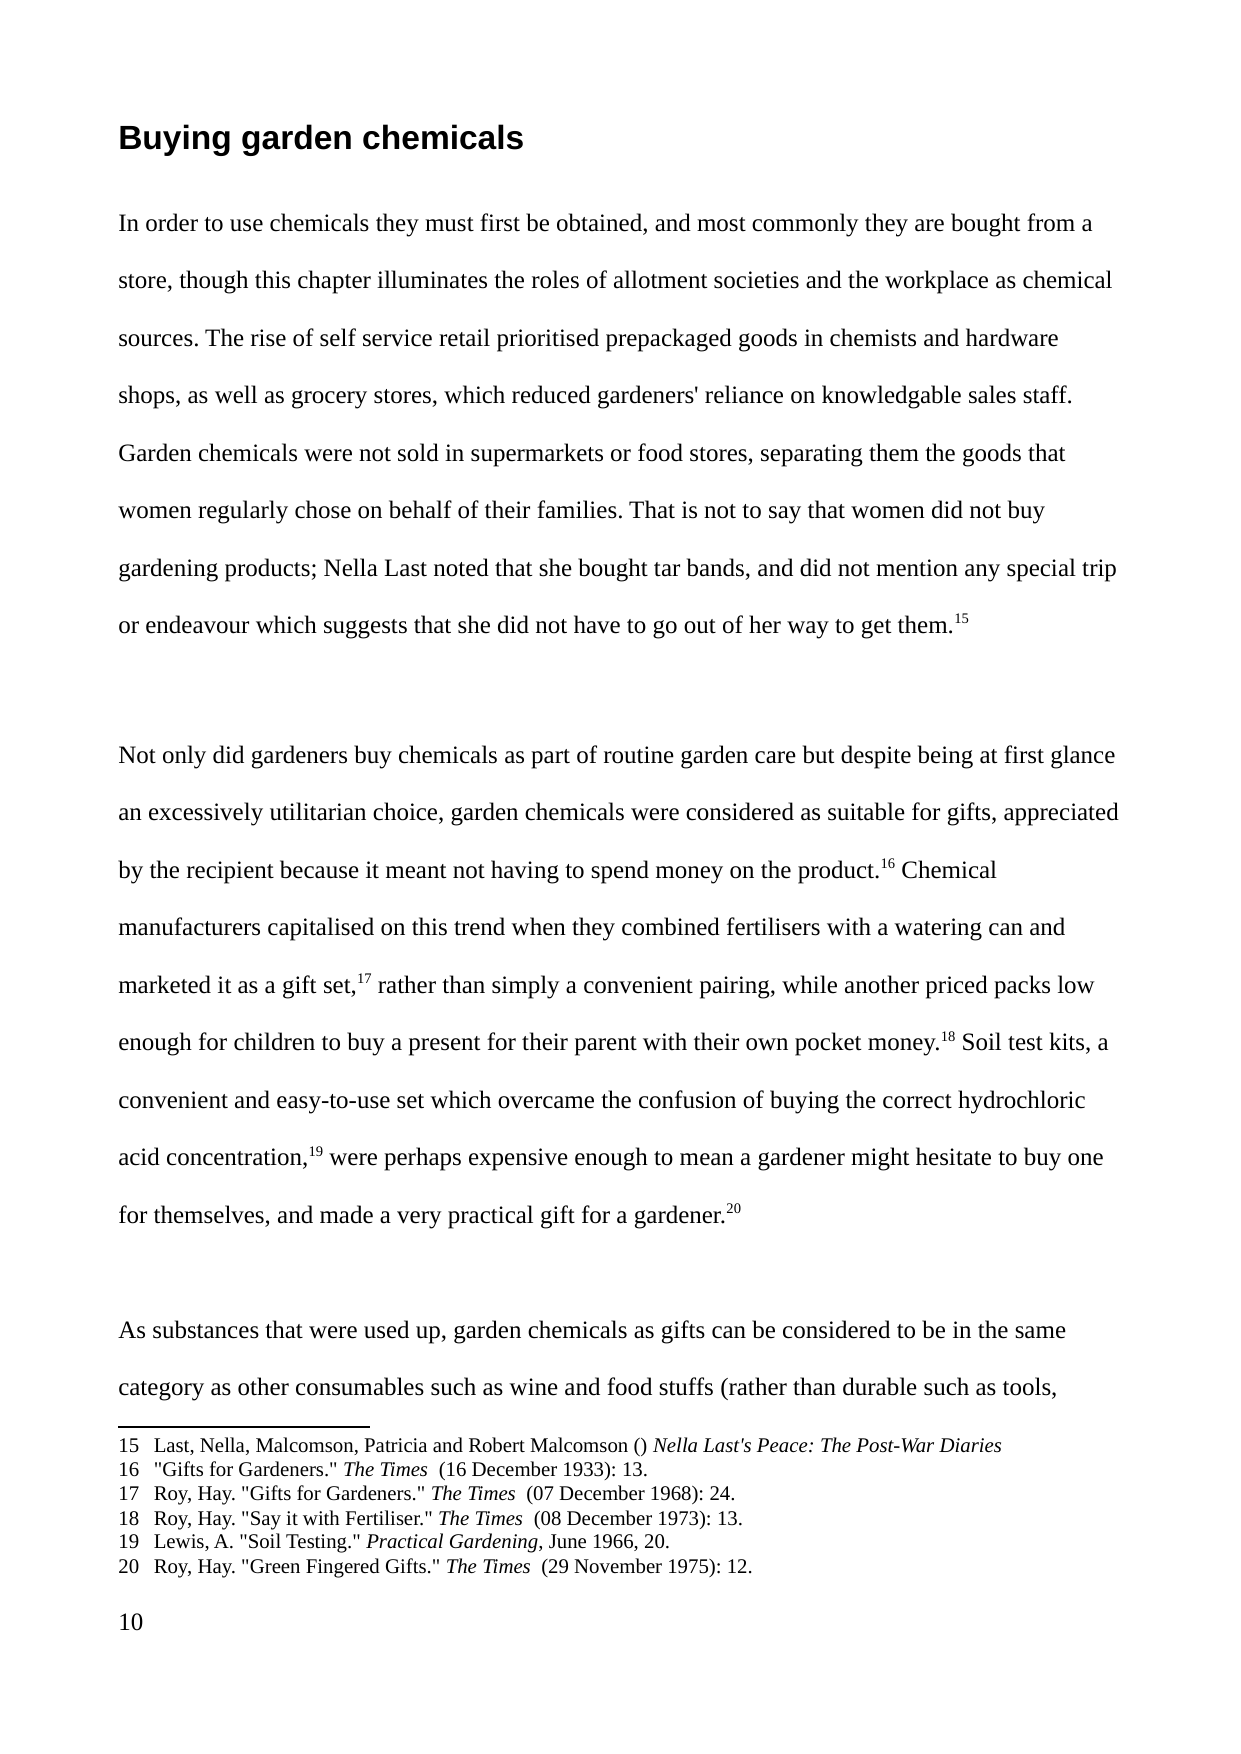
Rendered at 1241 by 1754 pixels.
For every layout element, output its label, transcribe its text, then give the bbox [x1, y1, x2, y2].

text Not only did gardeners buy chemicals as part of routine garden care but despite being at first glance an excessively utilitarian choice, garden chemicals were considered as suitable for gifts, appreciated by the recipient because it meant not having to spend money on the product. Chemical manufacturers capitalised on this trend when they combined fertilisers with a watering can and marketed it as a gift set, rather than simply a convenient pairing, while another priced packs low enough for children to buy a present for their parent with their own pocket money. Soil test kits, a convenient and easy-to-use set which overcame the confusion of buying the correct hydrochloric acid concentration, were perhaps expensive enough to mean a gardener might hesitate to buy one for themselves, and made a very practical gift for a gardener. [118, 740, 1122, 1229]
text As substances that were used up, garden chemicals as gifts can be considered to be in the same category as other consumables such as wine and food stuffs (rather than durable such as tools, [118, 1315, 1122, 1401]
subtitle Buying garden chemicals [118, 118, 1122, 157]
text Roy, Hay. "Gifts for Gardeners." The Times (07 December 1968): 24. [118, 1481, 1122, 1505]
text Lewis, A. "Soil Testing." Practical Gardening, June 1966, 20. [118, 1529, 1122, 1553]
text "Gifts for Gardeners." The Times (16 December 1933): 13. [118, 1457, 1122, 1481]
text Last, Nella, Malcomson, Patricia and Robert Malcomson () Nella Last's Peace: The Post-War Diaries [118, 1433, 1122, 1457]
text Roy, Hay. "Green Fingered Gifts." The Times (29 November 1975): 12. [118, 1553, 1122, 1578]
text Roy, Hay. "Say it with Fertiliser." The Times (08 December 1973): 13. [118, 1505, 1122, 1529]
text In order to use chemicals they must first be obtained, and most commonly they are bought from a store, though this chapter illuminates the roles of allotment societies and the workplace as chemical sources. The rise of self service retail prioritised prepackaged goods in chemists and hardware shops, as well as grocery stores, which reduced gardeners' reliance on knowledgable sales staff. Garden chemicals were not sold in supermarkets or food stores, separating them the goods that women regularly chose on behalf of their families. That is not to say that women did not buy gardening products; Nella Last noted that she bought tar bands, and did not mention any special trip or endeavour which suggests that she did not have to go out of her way to get them. [118, 208, 1122, 639]
